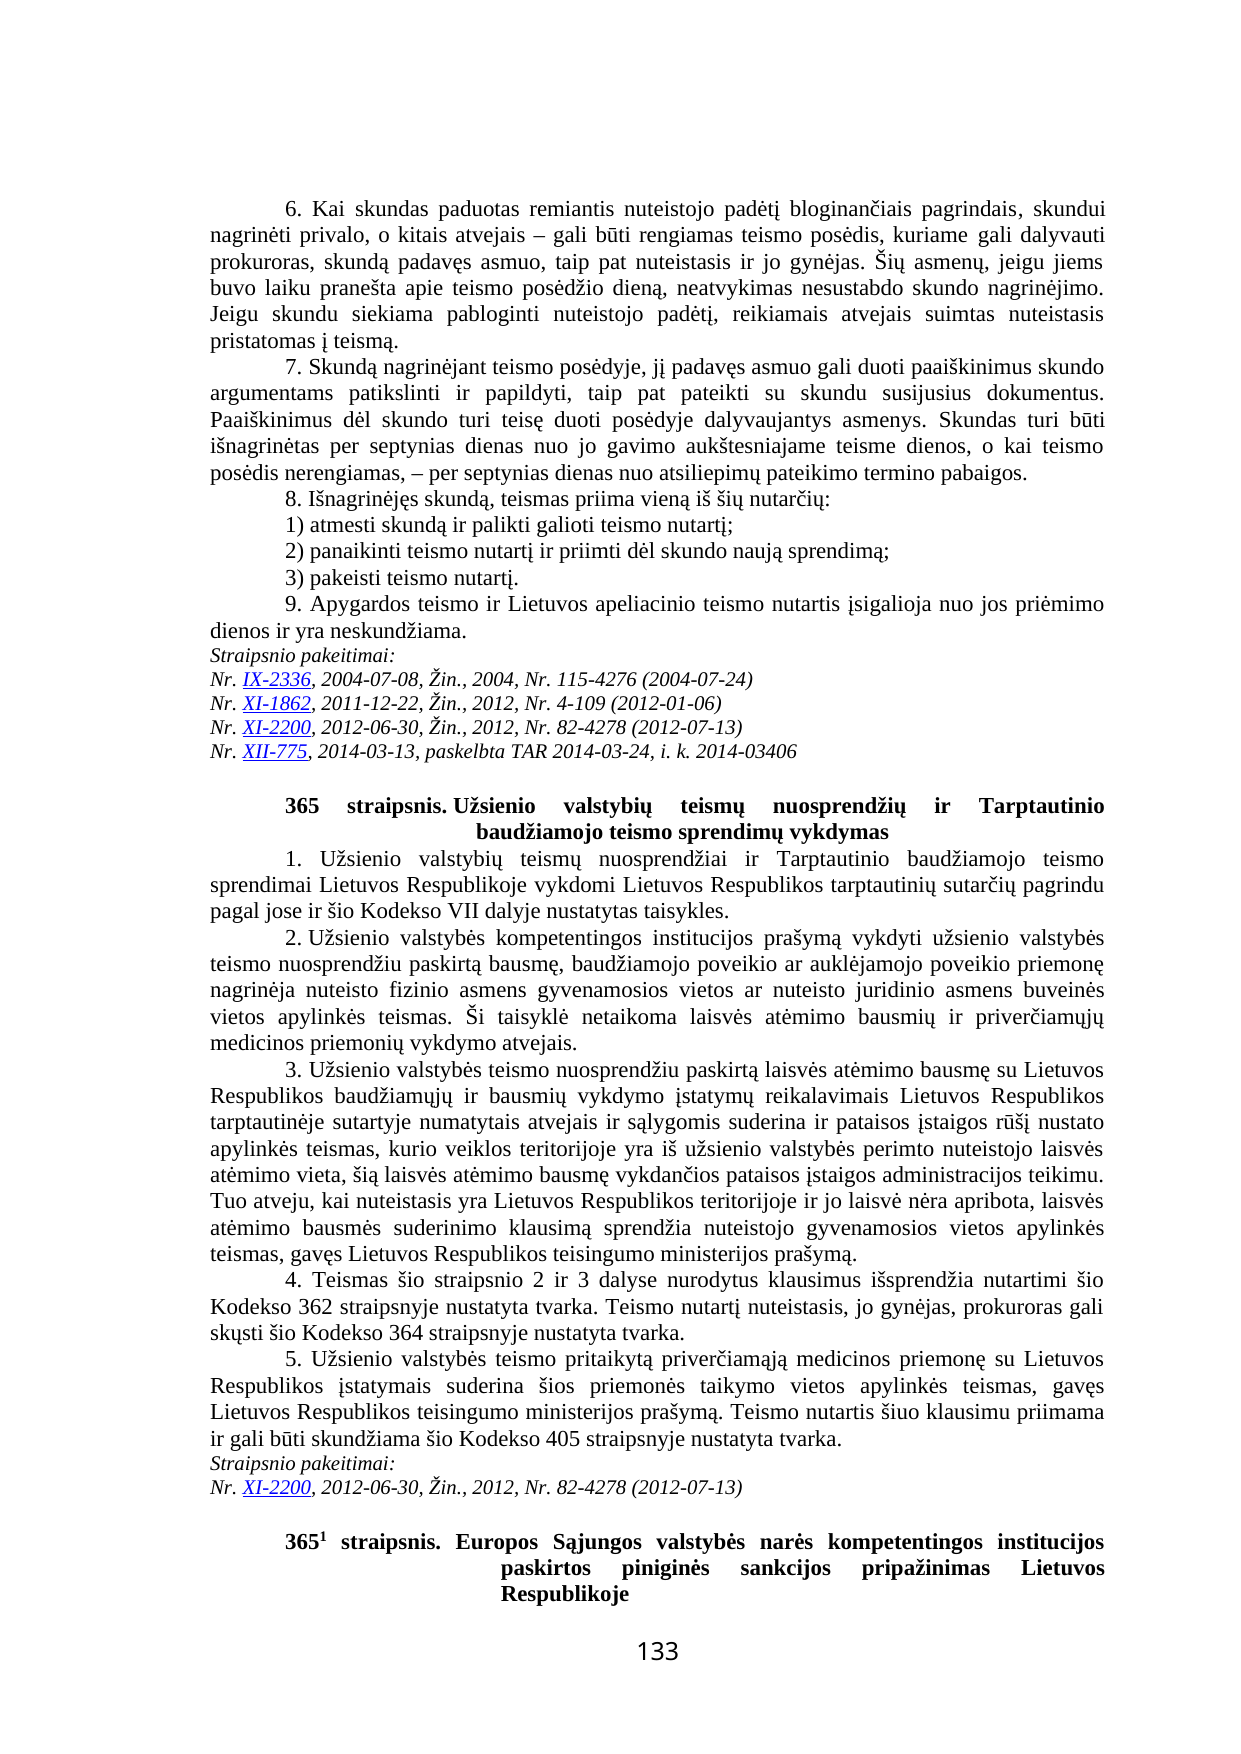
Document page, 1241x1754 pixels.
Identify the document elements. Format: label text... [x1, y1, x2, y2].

text 3651 straipsnis. Europos Sąjungos valstybės narės kompetentingos institucijos paskirtos piniginės sankcijos pripažinimas Lietuvos Respublikoje [285, 1528, 1106, 1607]
text 9. Apygardos teismo ir Lietuvos apeliacinio teismo nutartis įsigalioja nuo jos priėmimo dienos ir yra neskundžiama. [210, 590, 1106, 643]
text 8. Išnagrinėjęs skundą, teismas priima vieną iš šių nutarčių: [210, 485, 1106, 511]
text 4. Teismas šio straipsnio 2 ir 3 dalyse nurodytus klausimus išsprendžia nutartimi šio Kodekso 362 straipsnyje nustatyta tvarka. Teismo nutartį nuteistasis, jo gynėjas, prokuroras gali skųsti šio Kodekso 364 straipsnyje nustatyta tvarka. [210, 1266, 1106, 1346]
text 3) pakeisti teismo nutartį. [210, 564, 1106, 590]
text 5. Užsienio valstybės teismo pritaikytą priverčiamąją medicinos priemonę su Lietuvos Respublikos įstatymais suderina šios priemonės taikymo vietos apylinkės teismas, gavęs Lietuvos Respublikos teisingumo ministerijos prašymą. Teismo nutartis šiuo klausimu priimama ir gali būti skundžiama šio Kodekso 405 straipsnyje nustatyta tvarka. [210, 1346, 1106, 1451]
text Nr. XI-1862, 2011-12-22, Žin., 2012, Nr. 4-109 (2012-01-06) [210, 691, 1106, 715]
text 6. Kai skundas paduotas remiantis nuteistojo padėtį bloginančiais pagrindais, skundui nagrinėti privalo, o kitais atvejais – gali būti rengiamas teismo posėdis, kuriame gali dalyvauti prokuroras, skundą padavęs asmuo, taip pat nuteistasis ir jo gynėjas. Šių asmenų, jeigu jiems buvo laiku pranešta apie teismo posėdžio dieną, neatvykimas nesustabdo skundo nagrinėjimo. Jeigu skundu siekiama pabloginti nuteistojo padėtį, reikiamais atvejais suimtas nuteistasis pristatomas į teismą. [210, 195, 1106, 353]
text Nr. XI-2200, 2012-06-30, Žin., 2012, Nr. 82-4278 (2012-07-13) [210, 715, 1106, 739]
text 7. Skundą nagrinėjant teismo posėdyje, jį padavęs asmuo gali duoti paaiškinimus skundo argumentams patikslinti ir papildyti, taip pat pateikti su skundu susijusius dokumentus. Paaiškinimus dėl skundo turi teisę duoti posėdyje dalyvaujantys asmenys. Skundas turi būti išnagrinėtas per septynias dienas nuo jo gavimo aukštesniajame teisme dienos, o kai teismo posėdis nerengiamas, – per septynias dienas nuo atsiliepimų pateikimo termino pabaigos. [210, 353, 1106, 485]
text 2) panaikinti teismo nutartį ir priimti dėl skundo naują sprendimą; [210, 538, 1106, 564]
text Nr. XI-2200, 2012-06-30, Žin., 2012, Nr. 82-4278 (2012-07-13) [210, 1475, 1106, 1499]
text 1. Užsienio valstybių teismų nuosprendžiai ir Tarptautinio baudžiamojo teismo sprendimai Lietuvos Respublikoje vykdomi Lietuvos Respublikos tarptautinių sutarčių pagrindu pagal jose ir šio Kodekso VII dalyje nustatytas taisykles. [210, 845, 1106, 924]
text 1) atmesti skundą ir palikti galioti teismo nutartį; [210, 511, 1106, 538]
text Straipsnio pakeitimai: [210, 1451, 1106, 1475]
text 3. Užsienio valstybės teismo nuosprendžiu paskirtą laisvės atėmimo bausmę su Lietuvos Respublikos baudžiamųjų ir bausmių vykdymo įstatymų reikalavimais Lietuvos Respublikos tarptautinėje sutartyje numatytais atvejais ir sąlygomis suderina ir pataisos įstaigos rūšį nustato apylinkės teismas, kurio veiklos teritorijoje yra iš užsienio valstybės perimto nuteistojo laisvės atėmimo vieta, šią laisvės atėmimo bausmę vykdančios pataisos įstaigos administracijos teikimu. Tuo atveju, kai nuteistasis yra Lietuvos Respublikos teritorijoje ir jo laisvė nėra apribota, laisvės atėmimo bausmės suderinimo klausimą sprendžia nuteistojo gyvenamosios vietos apylinkės teismas, gavęs Lietuvos Respublikos teisingumo ministerijos prašymą. [210, 1056, 1106, 1266]
text Straipsnio pakeitimai: [210, 643, 1106, 667]
text 2. Užsienio valstybės kompetentingos institucijos prašymą vykdyti užsienio valstybės teismo nuosprendžiu paskirtą bausmę, baudžiamojo poveikio ar auklėjamojo poveikio priemonę nagrinėja nuteisto fizinio asmens gyvenamosios vietos ar nuteisto juridinio asmens buveinės vietos apylinkės teismas. Ši taisyklė netaikoma laisvės atėmimo bausmių ir priverčiamųjų medicinos priemonių vykdymo atvejais. [210, 924, 1106, 1056]
text 365 straipsnis. Užsienio valstybių teismų nuosprendžių ir Tarptautinio baudžiamojo teismo sprendimų vykdymas [285, 792, 1106, 845]
text Nr. IX-2336, 2004-07-08, Žin., 2004, Nr. 115-4276 (2004-07-24) [210, 667, 1106, 691]
text Nr. XII-775, 2014-03-13, paskelbta TAR 2014-03-24, i. k. 2014-03406 [210, 739, 1106, 763]
